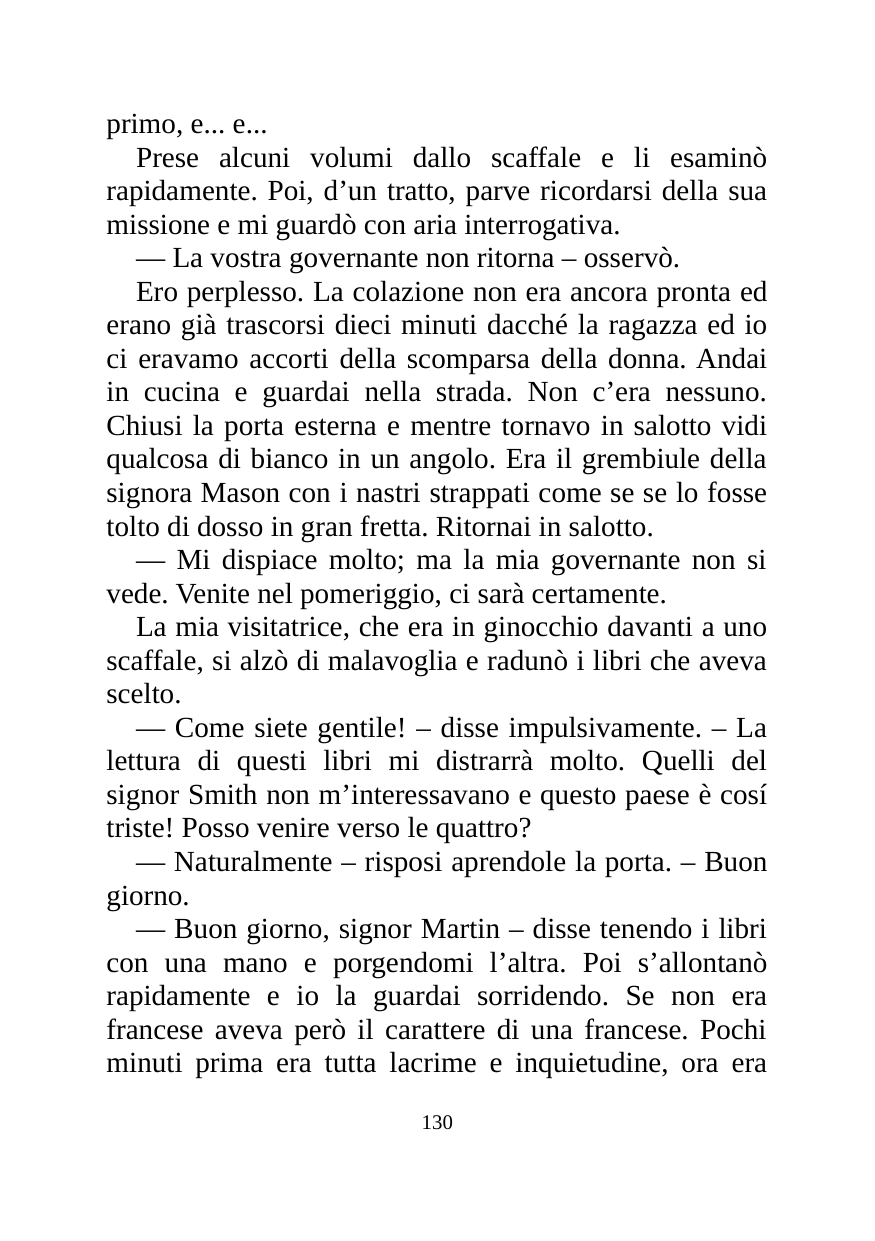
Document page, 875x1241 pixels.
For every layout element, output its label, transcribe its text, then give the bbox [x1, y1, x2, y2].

text — Naturalmente – risposi aprendole la porta. – Buon giorno. [106, 844, 768, 911]
text La mia visitatrice, che era in ginocchio davanti a uno scaffale, si alzò di malavoglia e radunò i libri che aveva scelto. [106, 609, 768, 710]
text — La vostra governante non ritorna – osservò. [106, 240, 768, 274]
text Ero perplesso. La colazione non era ancora pronta ed erano già trascorsi dieci minuti dacché la ragazza ed io ci eravamo accorti della scomparsa della donna. Andai in cucina e guardai nella strada. Non c’era nessuno. Chiusi la porta esterna e mentre tornavo in salotto vidi qualcosa di bianco in un angolo. Era il grembiule della signora Mason con i nastri strappati come se se lo fosse tolto di dosso in gran fretta. Ritornai in salotto. [106, 274, 768, 542]
text primo, e... e... [106, 106, 768, 140]
text — Mi dispiace molto; ma la mia governante non si vede. Venite nel pomeriggio, ci sarà certamente. [106, 542, 768, 609]
text — Come siete gentile! – disse impulsivamente. – La lettura di questi libri mi distrarrà molto. Quelli del signor Smith non m’interessavano e questo paese è cosí triste! Posso venire verso le quattro? [106, 710, 768, 844]
text — Buon giorno, signor Martin – disse tenendo i libri con una mano e porgendomi l’altra. Poi s’allontanò rapidamente e io la guardai sorridendo. Se non era francese aveva però il carattere di una francese. Pochi minuti prima era tutta lacrime e inquietudine, ora era [106, 911, 768, 1079]
text Prese alcuni volumi dallo scaffale e li esaminò rapidamente. Poi, d’un tratto, parve ricordarsi della sua missione e mi guardò con aria interrogativa. [106, 140, 768, 240]
